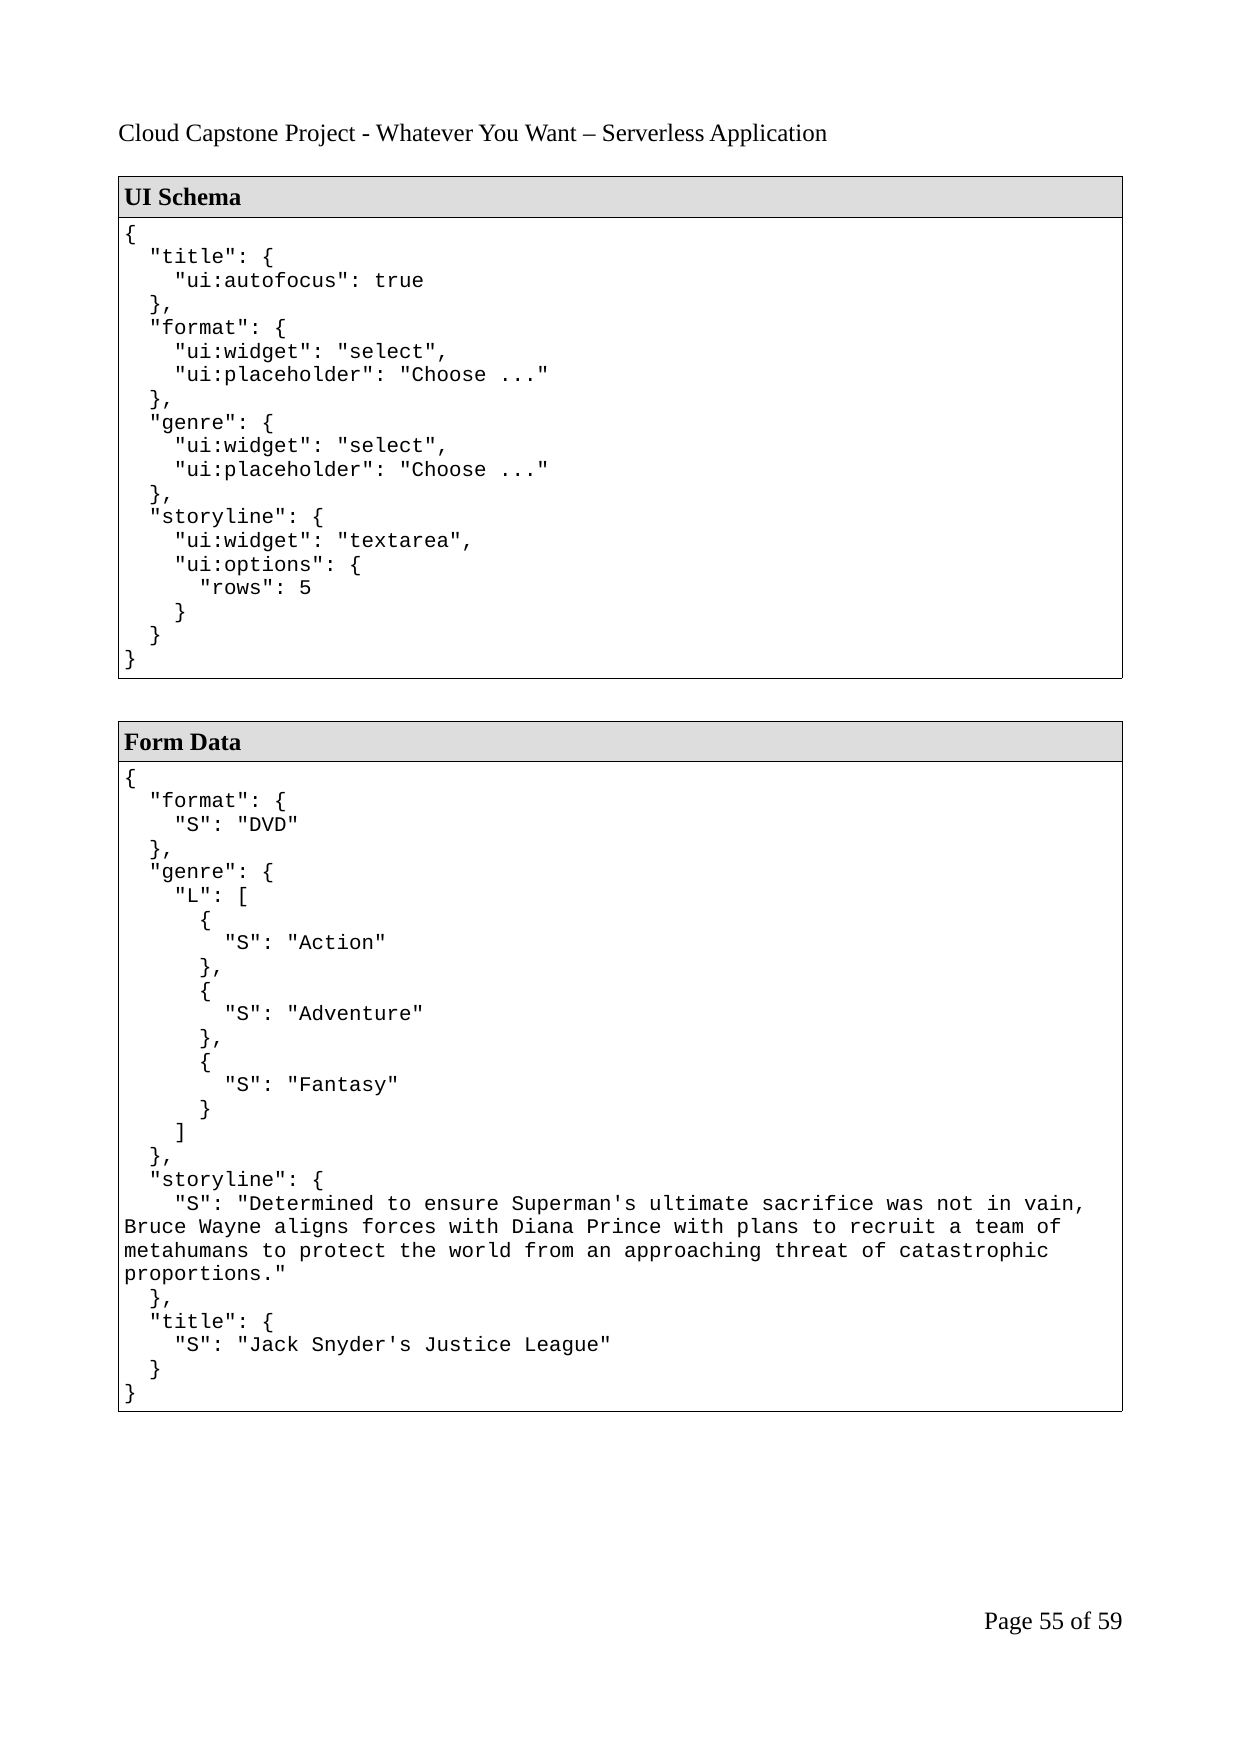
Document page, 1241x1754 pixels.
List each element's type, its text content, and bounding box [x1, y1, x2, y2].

table_header UI Schema [119, 177, 1122, 217]
table_cell { "title": { "ui:autofocus": true }, "format": { "ui:widget": "select", "ui:placeholder": "Choose ..." }, "genre": { "ui:widget": "select", "ui:placeholder": "Choose ..." }, "storyline": { "ui:widget": "textarea", "ui:options": { "rows": 5 } } } [119, 218, 1122, 677]
table_header Form Data [119, 722, 1122, 761]
table_cell { "format": { "S": "DVD" }, "genre": { "L": [ { "S": "Action" }, { "S": "Adventure" }, { "S": "Fantasy" } ] }, "storyline": { "S": "Determined to ensure Superman's ultimate sacrifice was not in vain, Bruce Wayne aligns forces with Diana Prince with plans to recruit a team of metahumans to protect the world from an approaching threat of catastrophic proportions." }, "title": { "S": "Jack Snyder's Justice League" } } [119, 762, 1122, 1411]
